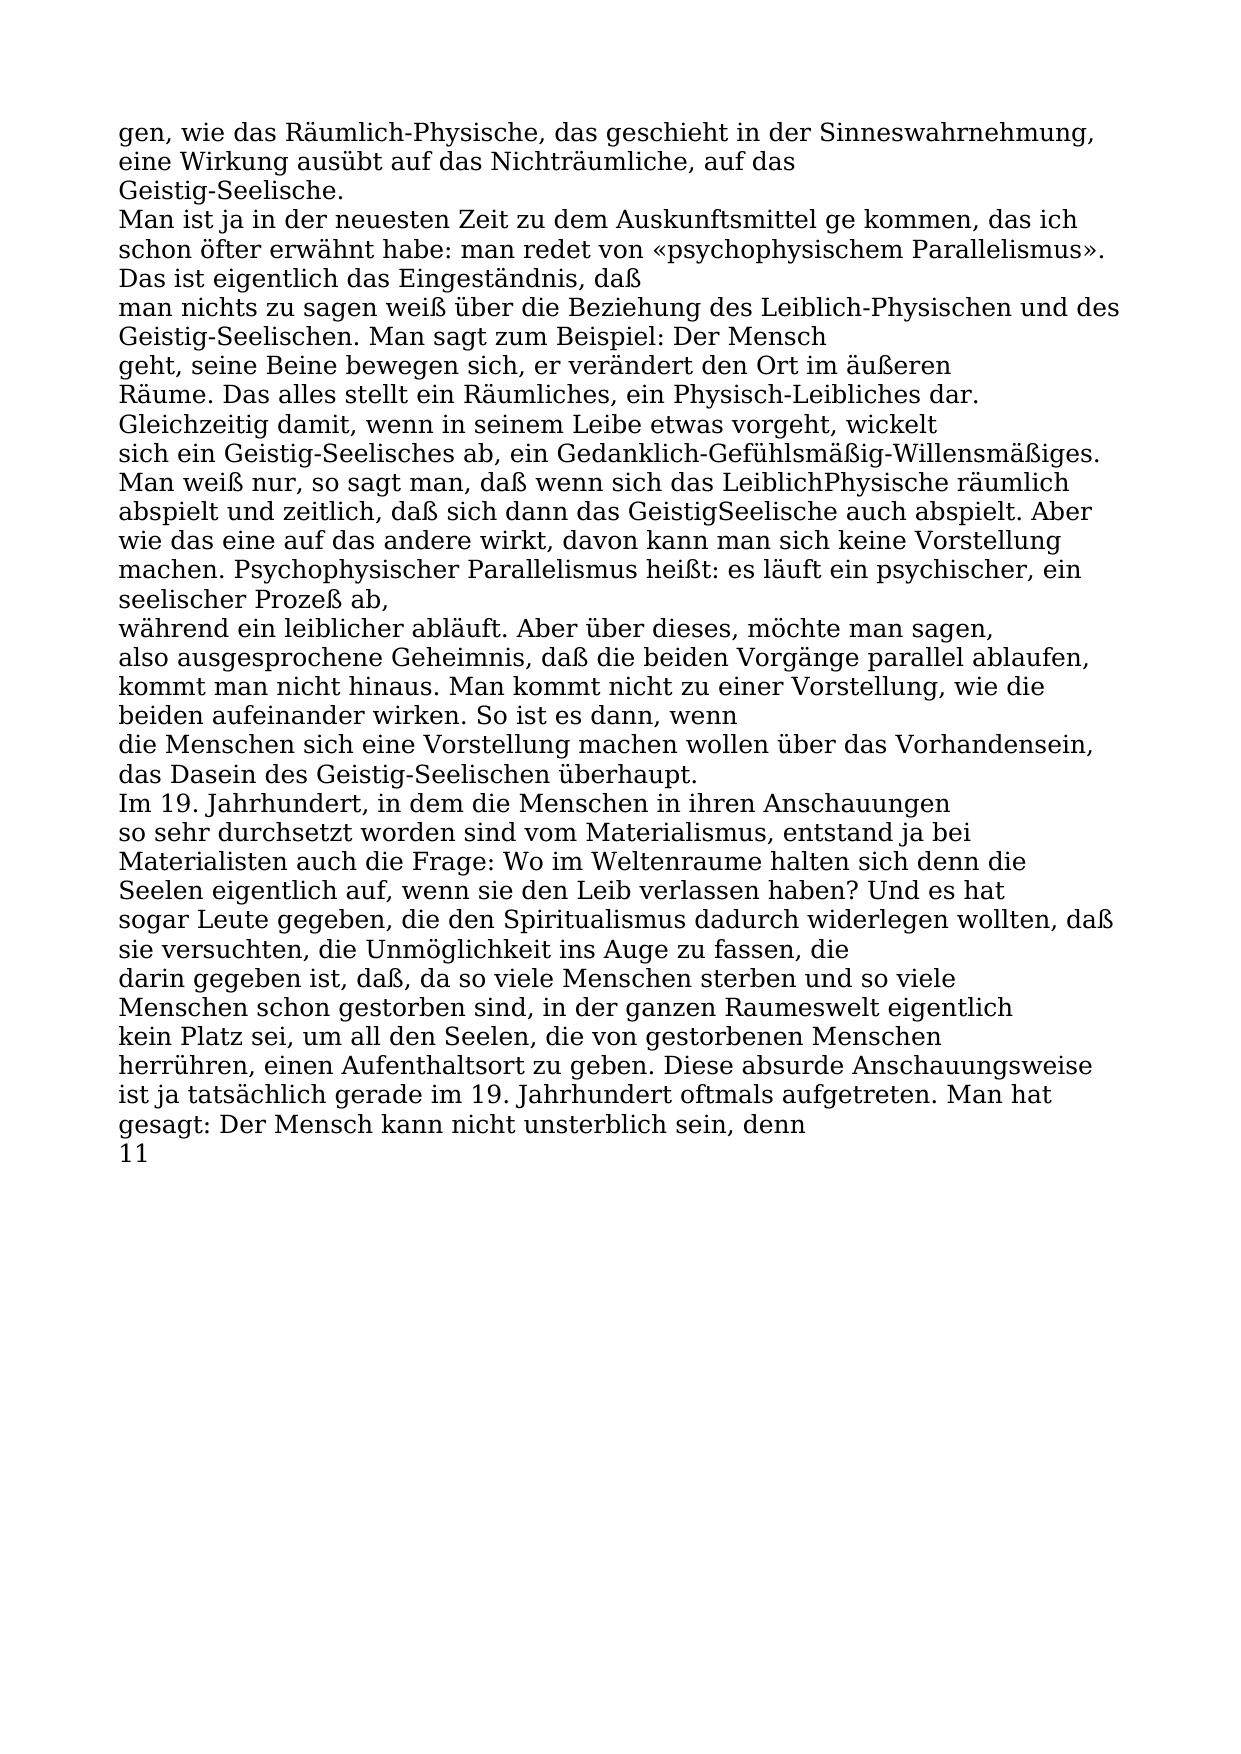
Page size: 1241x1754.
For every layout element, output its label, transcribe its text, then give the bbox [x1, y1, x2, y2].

text man nichts zu sagen weiß über die Beziehung des Leiblich-Physischen und des Geistig-Seelischen. Man sagt zum Beispiel: Der Mensch [118, 293, 1122, 351]
text Geistig-Seelische. [118, 176, 1122, 206]
text die Menschen sich eine Vorstellung machen wollen über das Vorhandensein, das Dasein des Geistig-Seelischen überhaupt. [118, 731, 1122, 789]
text Seelen eigentlich auf, wenn sie den Leib verlassen haben? Und es hat [118, 876, 1122, 906]
text darin gegeben ist, daß, da so viele Menschen sterben und so viele [118, 964, 1122, 993]
text Räume. Das alles stellt ein Räumliches, ein Physisch-Leibliches dar. [118, 381, 1122, 410]
text Man ist ja in der neuesten Zeit zu dem Auskunftsmittel ge kommen, das ich schon öfter erwähnt habe: man redet von «psychophysischem Parallelismus». Das ist eigentlich das Eingeständnis, daß [118, 206, 1122, 293]
text herrühren, einen Aufenthaltsort zu geben. Diese absurde Anschauungsweise ist ja tatsächlich gerade im 19. Jahrhundert oftmals aufgetreten. Man hat gesagt: Der Mensch kann nicht unsterblich sein, denn [118, 1051, 1122, 1139]
text während ein leiblicher abläuft. Aber über dieses, möchte man sagen, [118, 614, 1122, 643]
text also ausgesprochene Geheimnis, daß die beiden Vorgänge parallel ablaufen, kommt man nicht hinaus. Man kommt nicht zu einer Vorstellung, wie die beiden aufeinander wirken. So ist es dann, wenn [118, 643, 1122, 731]
text 11 [118, 1139, 1122, 1168]
text gen, wie das Räumlich-Physische, das geschieht in der Sinneswahrnehmung, eine Wirkung ausübt auf das Nichträumliche, auf das [118, 118, 1122, 176]
text geht, seine Beine bewegen sich, er verändert den Ort im äußeren [118, 351, 1122, 381]
text sich ein Geistig-Seelisches ab, ein Gedanklich-Gefühlsmäßig-Willensmäßiges. Man weiß nur, so sagt man, daß wenn sich das LeiblichPhysische räumlich abspielt und zeitlich, daß sich dann das GeistigSeelische auch abspielt. Aber wie das eine auf das andere wirkt, davon kann man sich keine Vorstellung machen. Psychophysischer Parallelismus heißt: es läuft ein psychischer, ein seelischer Prozeß ab, [118, 439, 1122, 614]
text kein Platz sei, um all den Seelen, die von gestorbenen Menschen [118, 1022, 1122, 1051]
text Gleichzeitig damit, wenn in seinem Leibe etwas vorgeht, wickelt [118, 410, 1122, 439]
text sogar Leute gegeben, die den Spiritualismus dadurch widerlegen wollten, daß sie versuchten, die Unmöglichkeit ins Auge zu fassen, die [118, 906, 1122, 964]
text Materialisten auch die Frage: Wo im Weltenraume halten sich denn die [118, 847, 1122, 876]
text so sehr durchsetzt worden sind vom Materialismus, entstand ja bei [118, 818, 1122, 847]
text Im 19. Jahrhundert, in dem die Menschen in ihren Anschauungen [118, 789, 1122, 818]
text Menschen schon gestorben sind, in der ganzen Raumeswelt eigentlich [118, 993, 1122, 1022]
